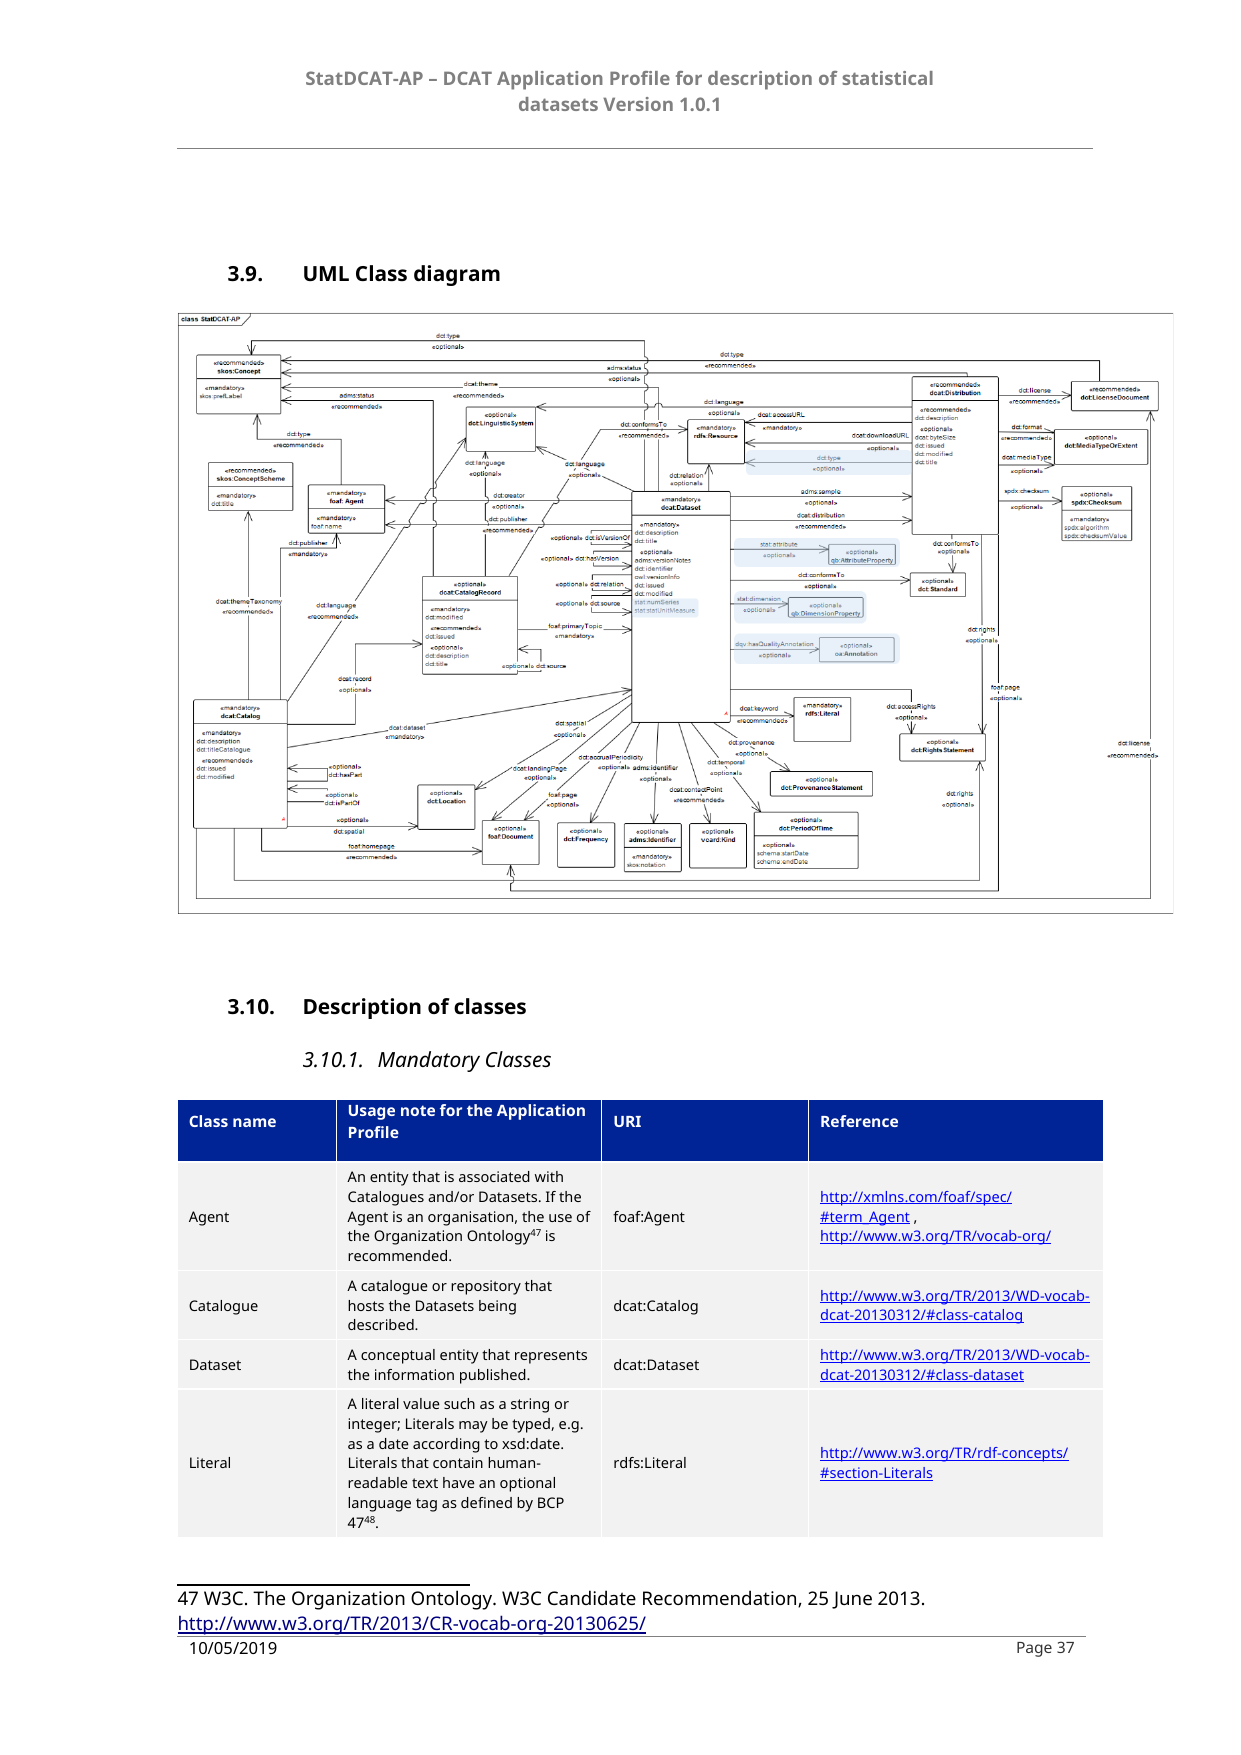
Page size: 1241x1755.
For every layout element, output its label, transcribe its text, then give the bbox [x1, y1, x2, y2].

table_cell http://www.w3.org/TR/rdf-concepts/#section-Literals [809, 1390, 1103, 1537]
table_header URI [602, 1100, 808, 1161]
table_cell Literal [178, 1390, 336, 1537]
table_cell A catalogue or repository that hosts the Datasets being described. [337, 1271, 601, 1339]
table_cell Dataset [178, 1340, 336, 1388]
table_cell A literal value such as a string or integer; Literals may be typed, e.g. as a date according to xsd:date. Literals that contain human-readable text have an optional language tag as defined by BCP 47. [337, 1390, 601, 1537]
table_cell http://xmlns.com/foaf/spec/#term_Agent , http://www.w3.org/TR/vocab-org/ [809, 1163, 1103, 1270]
table_header Reference [809, 1100, 1103, 1161]
table_cell Catalogue [178, 1271, 336, 1339]
table_cell A conceptual entity that represents the information published. [337, 1340, 601, 1388]
table_cell Agent [178, 1163, 336, 1270]
subtitle Mandatory Classes [302, 1046, 1063, 1074]
table_cell foaf:Agent [602, 1163, 808, 1270]
subtitle UML Class diagram [227, 259, 1063, 288]
table_cell dcat:Catalog [602, 1271, 808, 1339]
table_header Class name [178, 1100, 336, 1161]
table_cell http://www.w3.org/TR/2013/WD-vocab-dcat-20130312/#class-dataset [809, 1340, 1103, 1388]
subtitle Description of classes [227, 992, 1063, 1021]
table_cell An entity that is associated with Catalogues and/or Datasets. If the Agent is an organisation, the use of the Organization Ontology is recommended. [337, 1163, 601, 1270]
table_header Usage note for the Application Profile [337, 1100, 601, 1161]
table_cell rdfs:Literal [602, 1390, 808, 1537]
table_cell dcat:Dataset [602, 1340, 808, 1388]
table_cell http://www.w3.org/TR/2013/WD-vocab-dcat-20130312/#class-catalog [809, 1271, 1103, 1339]
